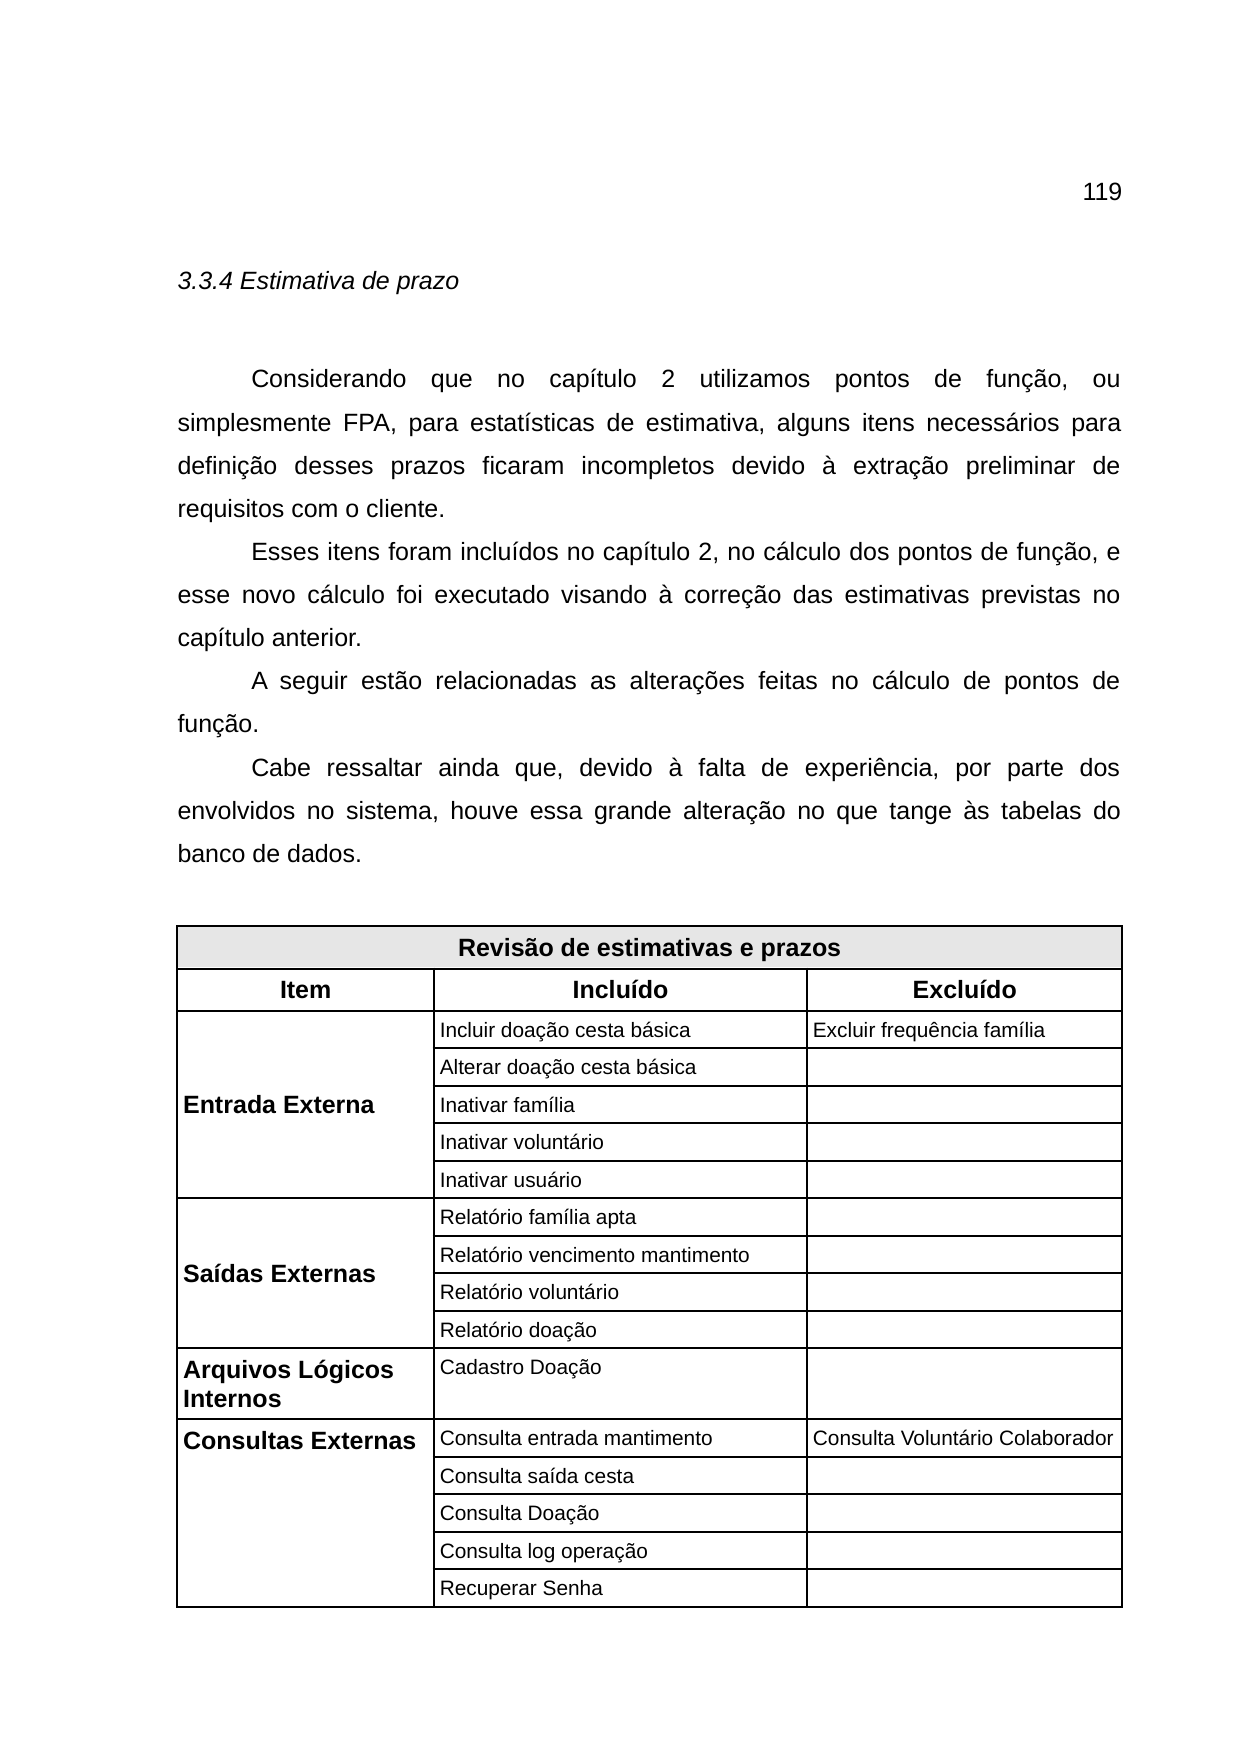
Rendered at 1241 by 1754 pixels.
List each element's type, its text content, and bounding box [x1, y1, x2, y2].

table_cell Inativar usuário [435, 1162, 806, 1197]
table_header Revisão de estimativas e prazos [178, 927, 1121, 967]
table_cell Relatório vencimento mantimento [435, 1237, 806, 1272]
table_cell Recuperar Senha [435, 1570, 806, 1606]
table_cell Excluir frequência família [808, 1012, 1121, 1047]
text Cabe ressaltar ainda que, devido à falta de experiência, por parte dos envolvidos no sistema, houve essa grande alteração no que tange às tabelas do banco de dados. [177, 753, 1122, 868]
table_cell [808, 1533, 1121, 1568]
table_cell [808, 1274, 1121, 1310]
text A seguir estão relacionadas as alterações feitas no cálculo de pontos de função. [177, 666, 1122, 738]
table_cell [808, 1124, 1121, 1160]
table_cell [808, 1087, 1121, 1122]
table_cell Consultas Externas [178, 1420, 433, 1606]
table_cell [808, 1570, 1121, 1606]
table_cell [808, 1162, 1121, 1197]
table_cell Consulta Doação [435, 1495, 806, 1531]
table_cell Arquivos Lógicos Internos [178, 1349, 433, 1418]
table_cell Relatório família apta [435, 1199, 806, 1235]
table_cell [808, 1199, 1121, 1235]
table_cell Inativar família [435, 1087, 806, 1122]
table_cell [808, 1349, 1121, 1418]
table_cell [808, 1312, 1121, 1347]
subtitle 3.3.4 Estimativa de prazo [177, 266, 1122, 294]
table_cell [808, 1458, 1121, 1493]
table_cell Incluído [435, 970, 806, 1010]
table_cell Incluir doação cesta básica [435, 1012, 806, 1047]
table_cell Relatório doação [435, 1312, 806, 1347]
table_cell Consulta saída cesta [435, 1458, 806, 1493]
table_cell Consulta Voluntário Colaborador [808, 1420, 1121, 1456]
table_cell Alterar doação cesta básica [435, 1049, 806, 1085]
table_cell [808, 1237, 1121, 1272]
table_cell Excluído [808, 970, 1121, 1010]
table_cell Item [178, 970, 433, 1010]
table_cell Inativar voluntário [435, 1124, 806, 1160]
table_cell Relatório voluntário [435, 1274, 806, 1310]
table_cell Entrada Externa [178, 1012, 433, 1197]
text Esses itens foram incluídos no capítulo 2, no cálculo dos pontos de função, e esse novo cálculo foi executado visando à correção das estimativas previstas no capítulo anterior. [177, 537, 1122, 652]
table_cell [808, 1049, 1121, 1085]
table_cell Saídas Externas [178, 1199, 433, 1347]
table_cell Consulta log operação [435, 1533, 806, 1568]
table_cell Consulta entrada mantimento [435, 1420, 806, 1456]
text Considerando que no capítulo 2 utilizamos pontos de função, ou simplesmente FPA, para estatísticas de estimativa, alguns itens necessários para definição desses prazos ficaram incompletos devido à extração preliminar de requisitos com o cliente. [177, 364, 1122, 523]
table_cell [808, 1495, 1121, 1531]
table_cell Cadastro Doação [435, 1349, 806, 1418]
